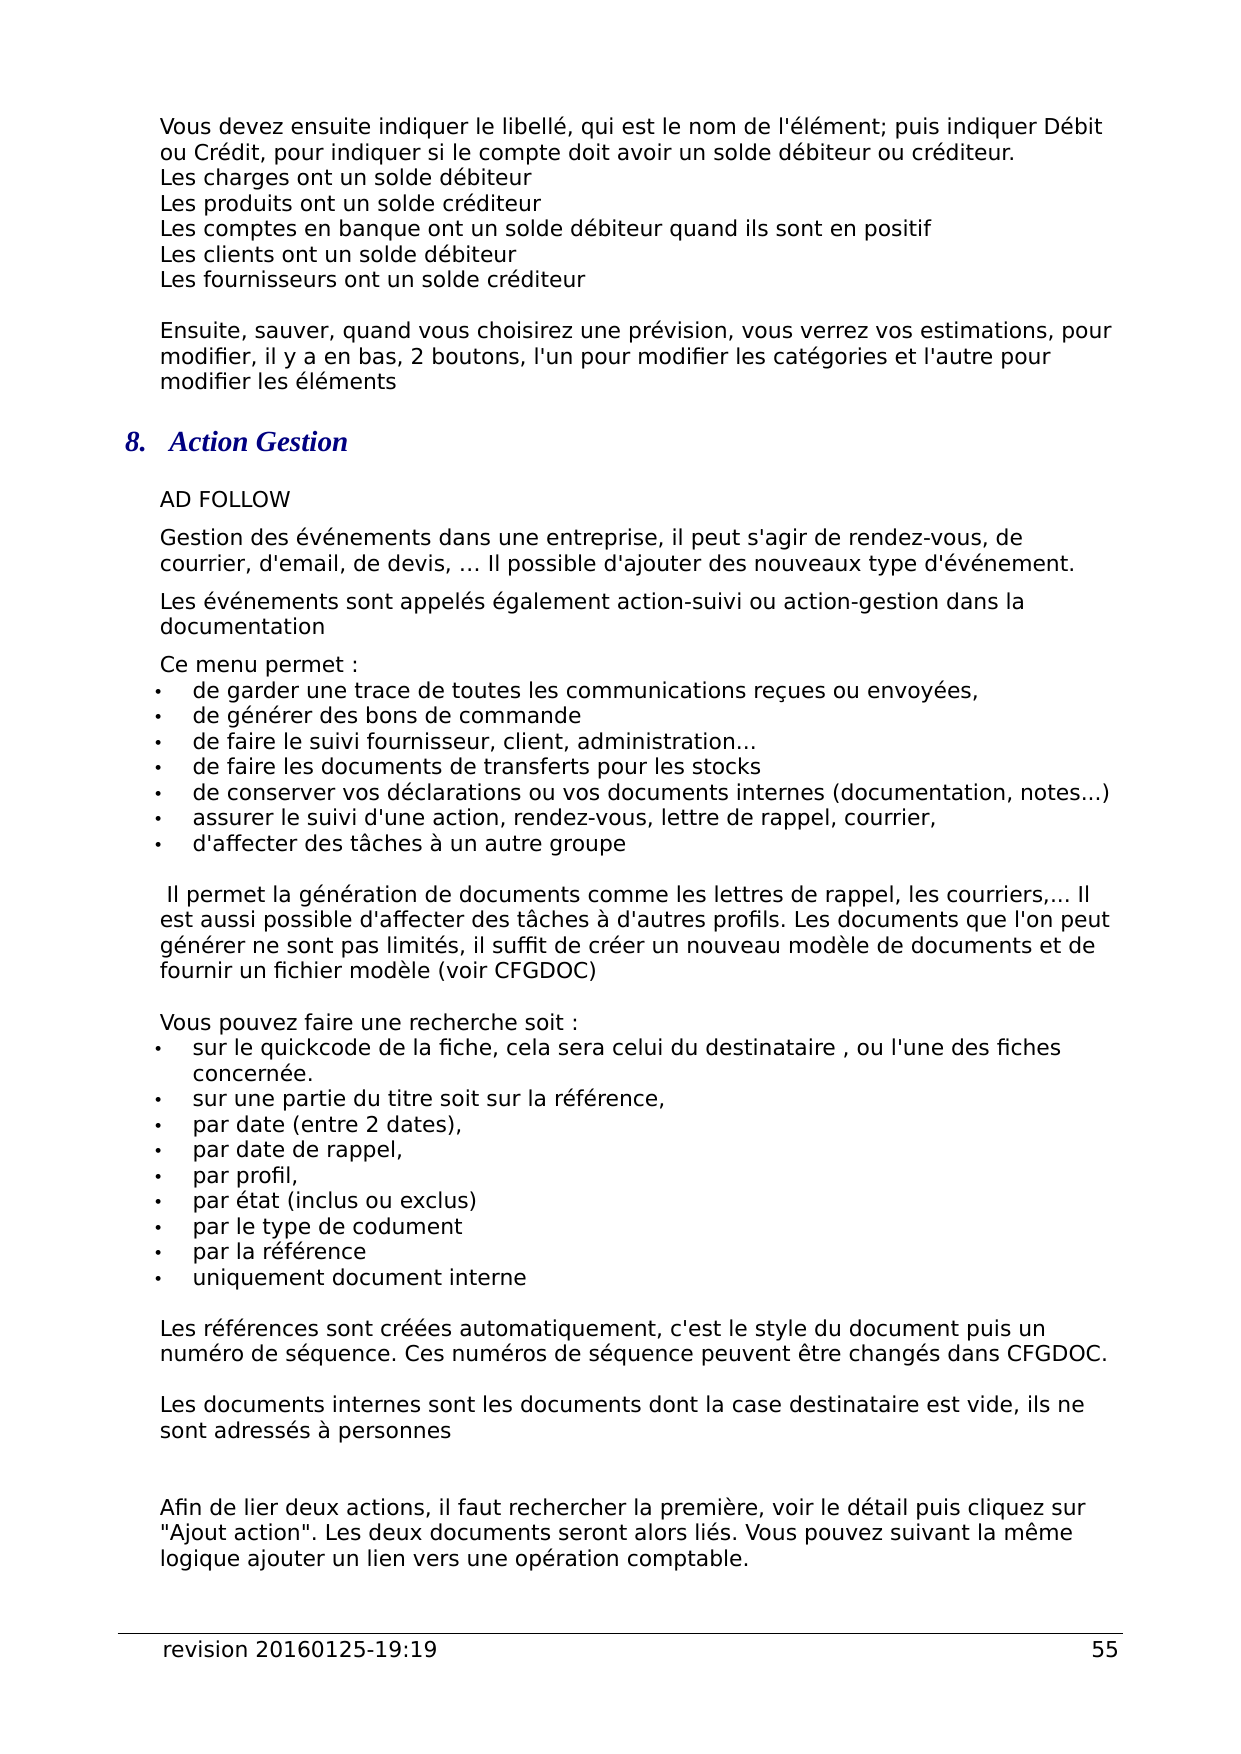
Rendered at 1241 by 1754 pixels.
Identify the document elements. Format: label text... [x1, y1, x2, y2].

text AD FOLLOW [159, 487, 1123, 513]
text Gestion des événements dans une entreprise, il peut s'agir de rendez-vous, de courrier, d'email, de devis, … Il possible d'ajouter des nouveaux type d'événement. [159, 525, 1123, 576]
text Les documents internes sont les documents dont la case destinataire est vide, ils ne sont adressés à personnes [159, 1392, 1123, 1443]
subtitle Action Gestion [117, 424, 1123, 458]
list de faire les documents de transferts pour les stocks [155, 754, 1123, 780]
text Les comptes en banque ont un solde débiteur quand ils sont en positif [159, 216, 1123, 242]
list sur le quickcode de la fiche, cela sera celui du destinataire , ou l'une des fiches concernée. [155, 1035, 1123, 1086]
text Les clients ont un solde débiteur [159, 242, 1123, 267]
list par profil, [155, 1163, 1123, 1188]
list de générer des bons de commande [155, 703, 1123, 729]
text Vous devez ensuite indiquer le libellé, qui est le nom de l'élément; puis indiquer Débit ou Crédit, pour indiquer si le compte doit avoir un solde débiteur ou créditeur. [159, 114, 1123, 165]
list par le type de codument [155, 1214, 1123, 1239]
list par la référence [155, 1239, 1123, 1265]
list sur une partie du titre soit sur la référence, [155, 1086, 1123, 1112]
list de garder une trace de toutes les communications reçues ou envoyées, [155, 678, 1123, 703]
text Afin de lier deux actions, il faut rechercher la première, voir le détail puis cliquez sur "Ajout action". Les deux documents seront alors liés. Vous pouvez suivant la même logique ajouter un lien vers une opération comptable. [159, 1494, 1123, 1571]
text Les produits ont un solde créditeur [159, 191, 1123, 216]
text Vous pouvez faire une recherche soit : [159, 1010, 1123, 1035]
text Les fournisseurs ont un solde créditeur [159, 267, 1123, 293]
list par date (entre 2 dates), [155, 1112, 1123, 1137]
list uniquement document interne [155, 1265, 1123, 1290]
list de faire le suivi fournisseur, client, administration... [155, 729, 1123, 754]
text Les charges ont un solde débiteur [159, 165, 1123, 191]
list de conserver vos déclarations ou vos documents internes (documentation, notes...) [155, 780, 1123, 806]
list d'affecter des tâches à un autre groupe [155, 831, 1123, 857]
text Les références sont créées automatiquement, c'est le style du document puis un numéro de séquence. Ces numéros de séquence peuvent être changés dans CFGDOC. [159, 1316, 1123, 1367]
list par date de rappel, [155, 1137, 1123, 1163]
text Ensuite, sauver, quand vous choisirez une prévision, vous verrez vos estimations, pour modifier, il y a en bas, 2 boutons, l'un pour modifier les catégories et l'autre pour modifier les éléments [159, 318, 1123, 395]
text Il permet la génération de documents comme les lettres de rappel, les courriers,... Il est aussi possible d'affecter des tâches à d'autres profils. Les documents que l'on peut générer ne sont pas limités, il suffit de créer un nouveau modèle de documents et de fournir un fichier modèle (voir CFGDOC) [159, 882, 1123, 984]
list par état (inclus ou exclus) [155, 1188, 1123, 1214]
text Ce menu permet : [159, 652, 1123, 678]
text Les événements sont appelés également action-suivi ou action-gestion dans la documentation [159, 589, 1123, 640]
list assurer le suivi d'une action, rendez-vous, lettre de rappel, courrier, [155, 806, 1123, 831]
